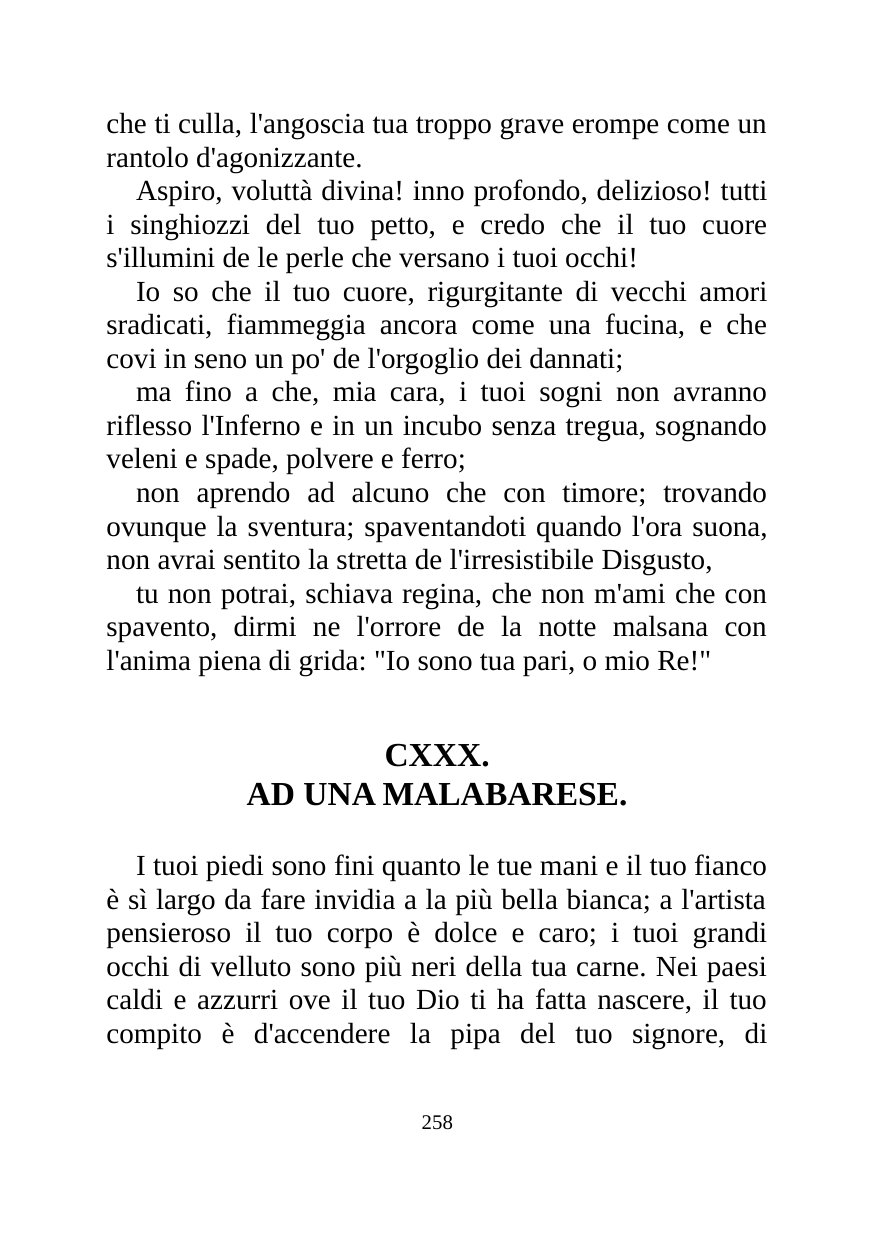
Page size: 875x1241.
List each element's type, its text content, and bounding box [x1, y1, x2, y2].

text che ti culla, l'angoscia tua troppo grave erompe come un rantolo d'agonizzante. [106, 106, 768, 173]
text tu non potrai, schiava regina, che non m'ami che con spavento, dirmi ne l'orrore de la notte malsana con l'anima piena di grida: "Io sono tua pari, o mio Re!" [106, 576, 768, 676]
text Io so che il tuo cuore, rigurgitante di vecchi amori sradicati, fiammeggia ancora come una fucina, e che covi in seno un po' de l'orgoglio dei dannati; [106, 274, 768, 374]
text ma fino a che, mia cara, i tuoi sogni non avranno riflesso l'Inferno e in un incubo senza tregua, sognando veleni e spade, polvere e ferro; [106, 374, 768, 475]
subtitle CXXX. AD UNA MALABARESE. [106, 736, 768, 813]
text I tuoi piedi sono fini quanto le tue mani e il tuo fianco è sì largo da fare invidia a la più bella bianca; a l'artista pensieroso il tuo corpo è dolce e caro; i tuoi grandi occhi di velluto sono più neri della tua carne. Nei paesi caldi e azzurri ove il tuo Dio ti ha fatta nascere, il tuo compito è d'accendere la pipa del tuo signore, di [106, 848, 768, 1049]
text non aprendo ad alcuno che con timore; trovando ovunque la sventura; spaventandoti quando l'ora suona, non avrai sentito la stretta de l'irresistibile Disgusto, [106, 475, 768, 576]
text Aspiro, voluttà divina! inno profondo, delizioso! tutti i singhiozzi del tuo petto, e credo che il tuo cuore s'illumini de le perle che versano i tuoi occhi! [106, 173, 768, 274]
